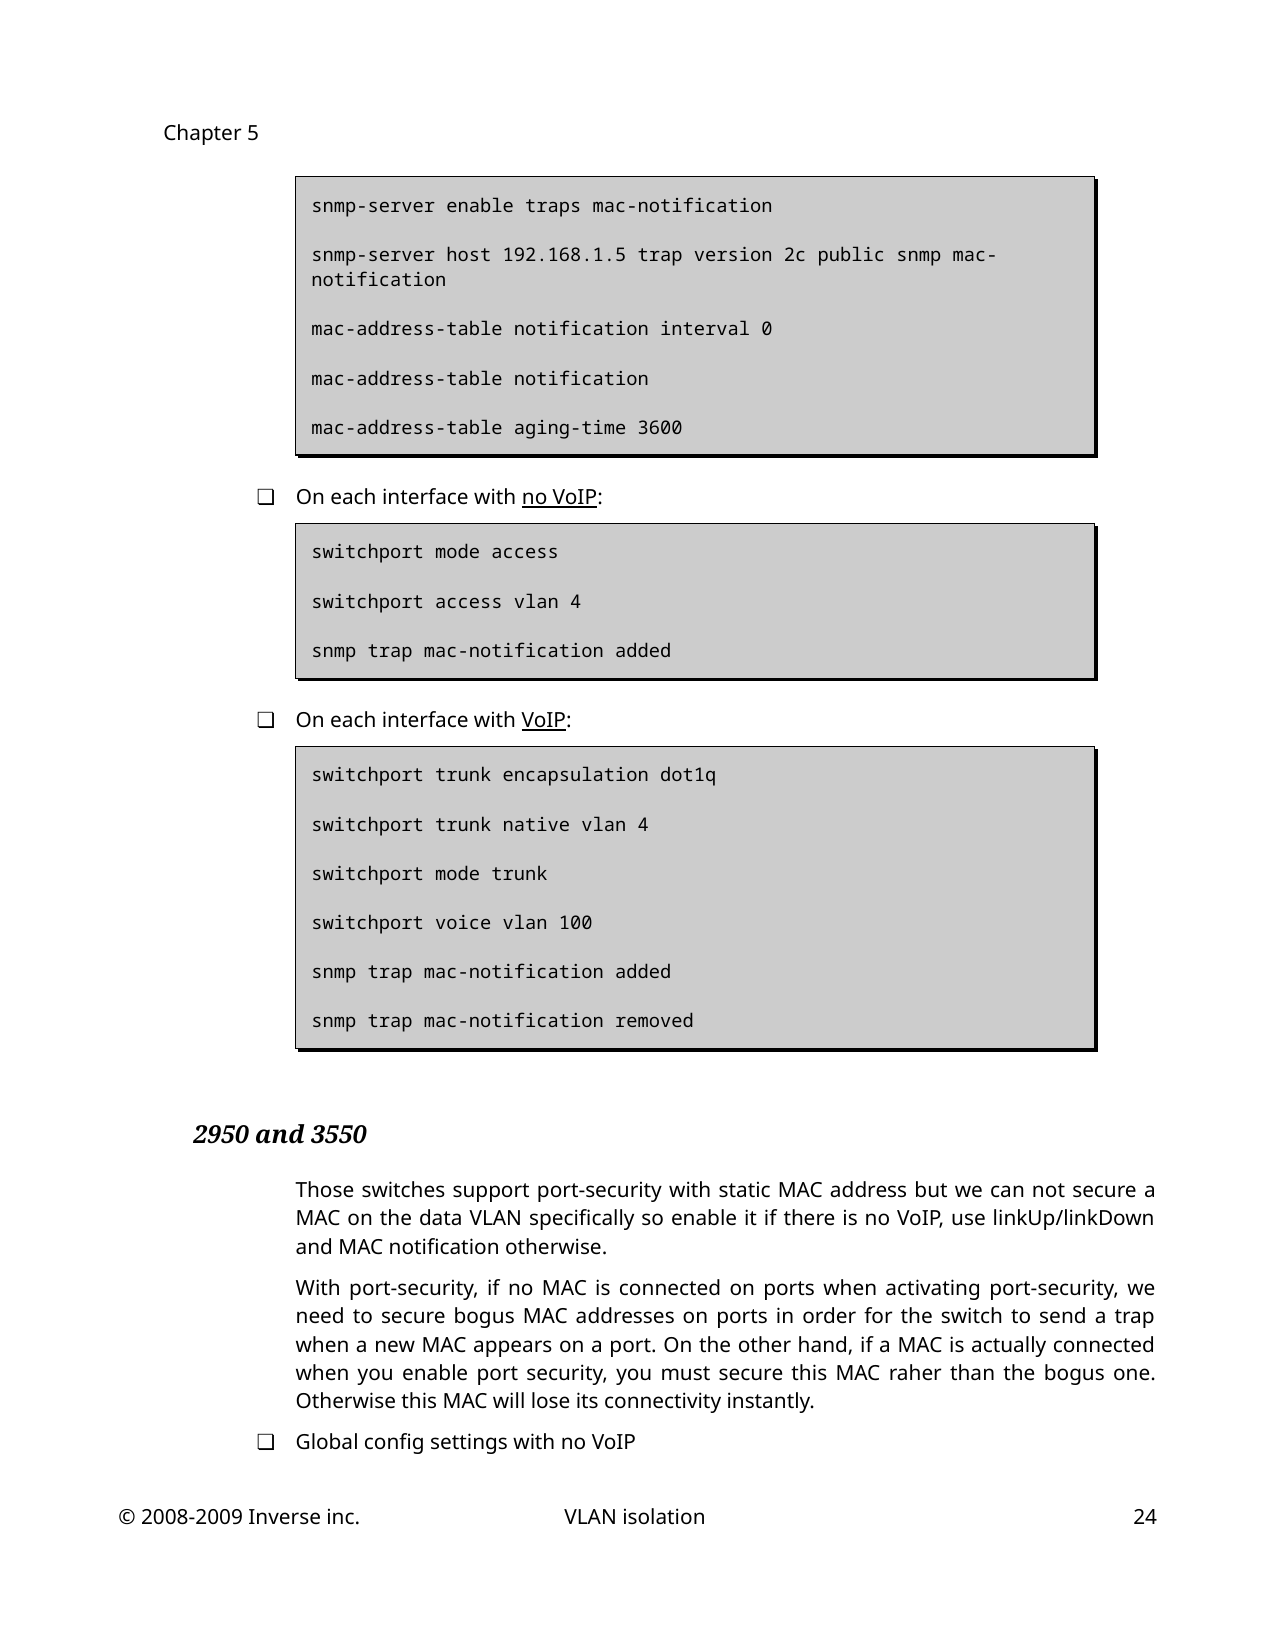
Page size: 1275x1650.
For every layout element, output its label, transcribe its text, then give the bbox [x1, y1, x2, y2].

text switchport voice vlan 100 [296, 893, 1094, 935]
text switchport trunk encapsulation dot1q [296, 747, 1094, 787]
text mac-address-table aging-time 3600 [296, 398, 1094, 454]
text snmp trap mac-notification added [296, 943, 1094, 984]
list ❏ On each interface with no VoIP: [256, 482, 1157, 510]
text mac-address-table notification [296, 349, 1094, 390]
text snmp-server enable traps mac-notification [296, 177, 1094, 217]
subtitle 2950 and 3550 [156, 1116, 1157, 1150]
text With port-security, if no MAC is connected on ports when activating port-security, we need to secure bogus MAC addresses on ports in order for the switch to send a trap when a new MAC appears on a port. On the other hand, if a MAC is actually connected when you enable port security, you must secure this MAC raher than the bogus one. Otherwise this MAC will lose its connectivity instantly. [295, 1273, 1157, 1415]
text switchport mode access [296, 524, 1094, 564]
text switchport trunk native vlan 4 [296, 795, 1094, 836]
text Those switches support port-security with static MAC address but we can not secure a MAC on the data VLAN specifically so enable it if there is no VoIP, use linkUp/linkDown and MAC notification otherwise. [295, 1175, 1157, 1260]
text switchport access vlan 4 [296, 572, 1094, 613]
text mac-address-table notification interval 0 [296, 300, 1094, 341]
list ❏ Global config settings with no VoIP [256, 1427, 1157, 1456]
text snmp trap mac-notification added [296, 621, 1094, 678]
text switchport mode trunk [296, 844, 1094, 886]
list ❏ On each interface with VoIP: [256, 705, 1157, 733]
text snmp trap mac-notification removed [296, 992, 1094, 1048]
text snmp-server host 192.168.1.5 trap version 2c public snmp mac-notification [296, 225, 1094, 292]
